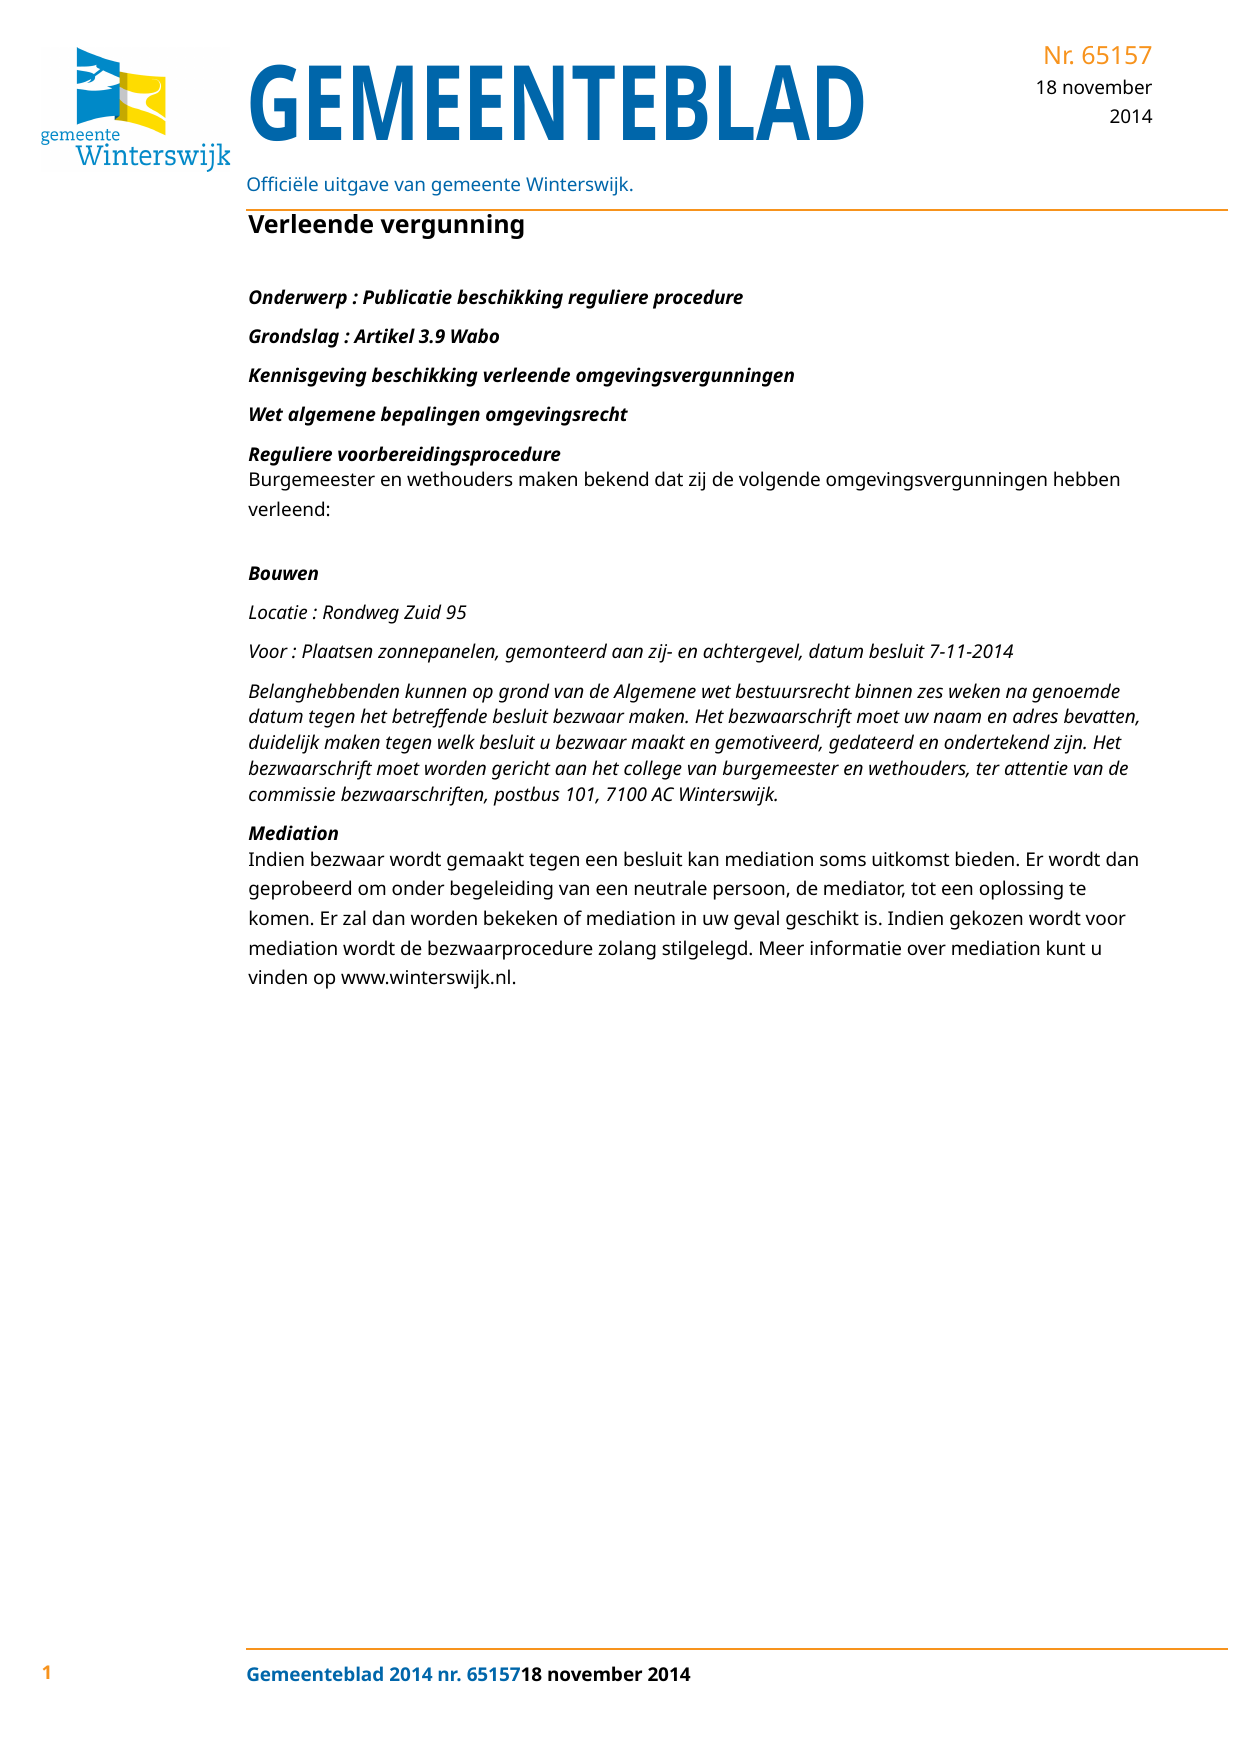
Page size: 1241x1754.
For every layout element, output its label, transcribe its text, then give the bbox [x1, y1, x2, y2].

text Bouwen [248, 560, 1152, 586]
text Kennisgeving beschikking verleende omgevingsvergunningen [248, 362, 1152, 388]
text Onderwerp : Publicatie beschikking reguliere procedure [248, 284, 1152, 309]
text Verleende vergunning [248, 211, 1152, 241]
text Indien bezwaar wordt gemaakt tegen een besluit kan mediation soms uitkomst bieden. Er wordt dan geprobeerd om onder begeleiding van een neutrale persoon, de mediator, tot een oplossing te komen. Er zal dan worden bekeken of mediation in uw geval geschikt is. Indien gekozen wordt voor mediation wordt de bezwaarprocedure zolang stilgelegd. Meer informatie over mediation kunt u vinden op www.winterswijk.nl. [248, 846, 1152, 990]
picture [41, 47, 231, 172]
text Mediation [248, 820, 1152, 846]
text Grondslag : Artikel 3.9 Wabo [248, 323, 1152, 349]
picture [225, 153, 231, 162]
text Burgemeester en wethouders maken bekend dat zij de volgende omgevingsvergunningen hebben verleend: [248, 467, 1152, 522]
text Belanghebbenden kunnen op grond van de Algemene wet bestuursrecht binnen zes weken na genoemde datum tegen het betreffende besluit bezwaar maken. Het bezwaarschrift moet uw naam en adres bevatten, duidelijk maken tegen welk besluit u bezwaar maakt en gemotiveerd, gedateerd en ondertekend zijn. Het bezwaarschrift moet worden gericht aan het college van burgemeester en wethouders, ter attentie van de commissie bezwaarschriften, postbus 101, 7100 AC Winterswijk. [248, 678, 1152, 807]
text Locatie : Rondweg Zuid 95 [248, 599, 1152, 625]
text Reguliere voorbereidingsprocedure [248, 441, 1152, 467]
text Wet algemene bepalingen omgevingsrecht [248, 402, 1152, 427]
text Voor : Plaatsen zonnepanelen, gemonteerd aan zij- en achtergevel, datum besluit 7-11-2014 [248, 639, 1152, 664]
